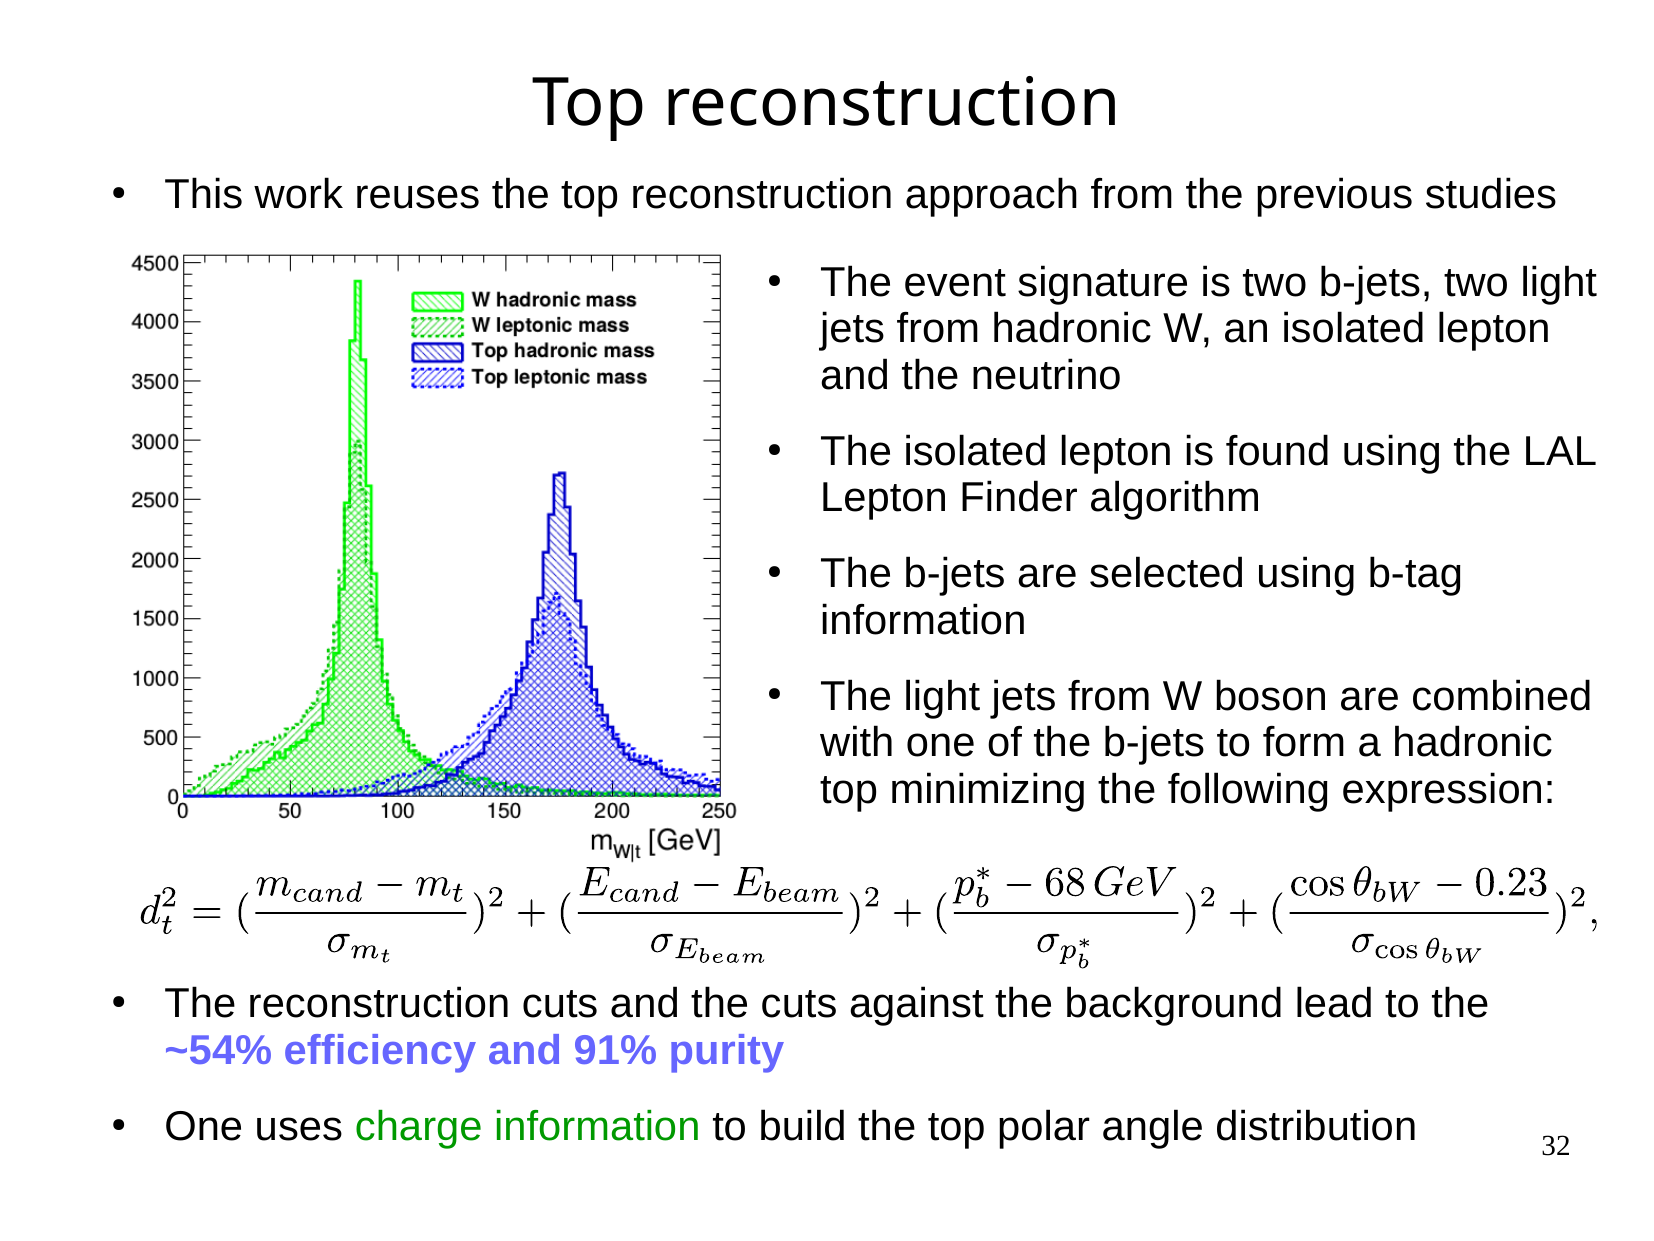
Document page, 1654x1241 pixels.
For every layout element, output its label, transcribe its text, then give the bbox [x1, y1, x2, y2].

picture [127, 236, 750, 866]
list The event signature is two b-jets, two light jets from hadronic W, an isolated lepton and the neutrino The isolated lepton is found using the LAL Lepton Finder algorithm The b-jets are selected using b-tag information The light jets from W boson are combined with one of the b-jets to form a hadronic top minimizing the following expression: [749, 258, 1609, 844]
title Top reconstruction [82, 49, 1571, 151]
list The reconstruction cuts and the cuts against the background lead to the ~54% efficiency and 91% purity One uses charge information to build the top polar angle distribution [93, 980, 1605, 1204]
list This work reuses the top reconstruction approach from the previous studies [93, 171, 1605, 319]
text_box [139, 866, 1600, 969]
